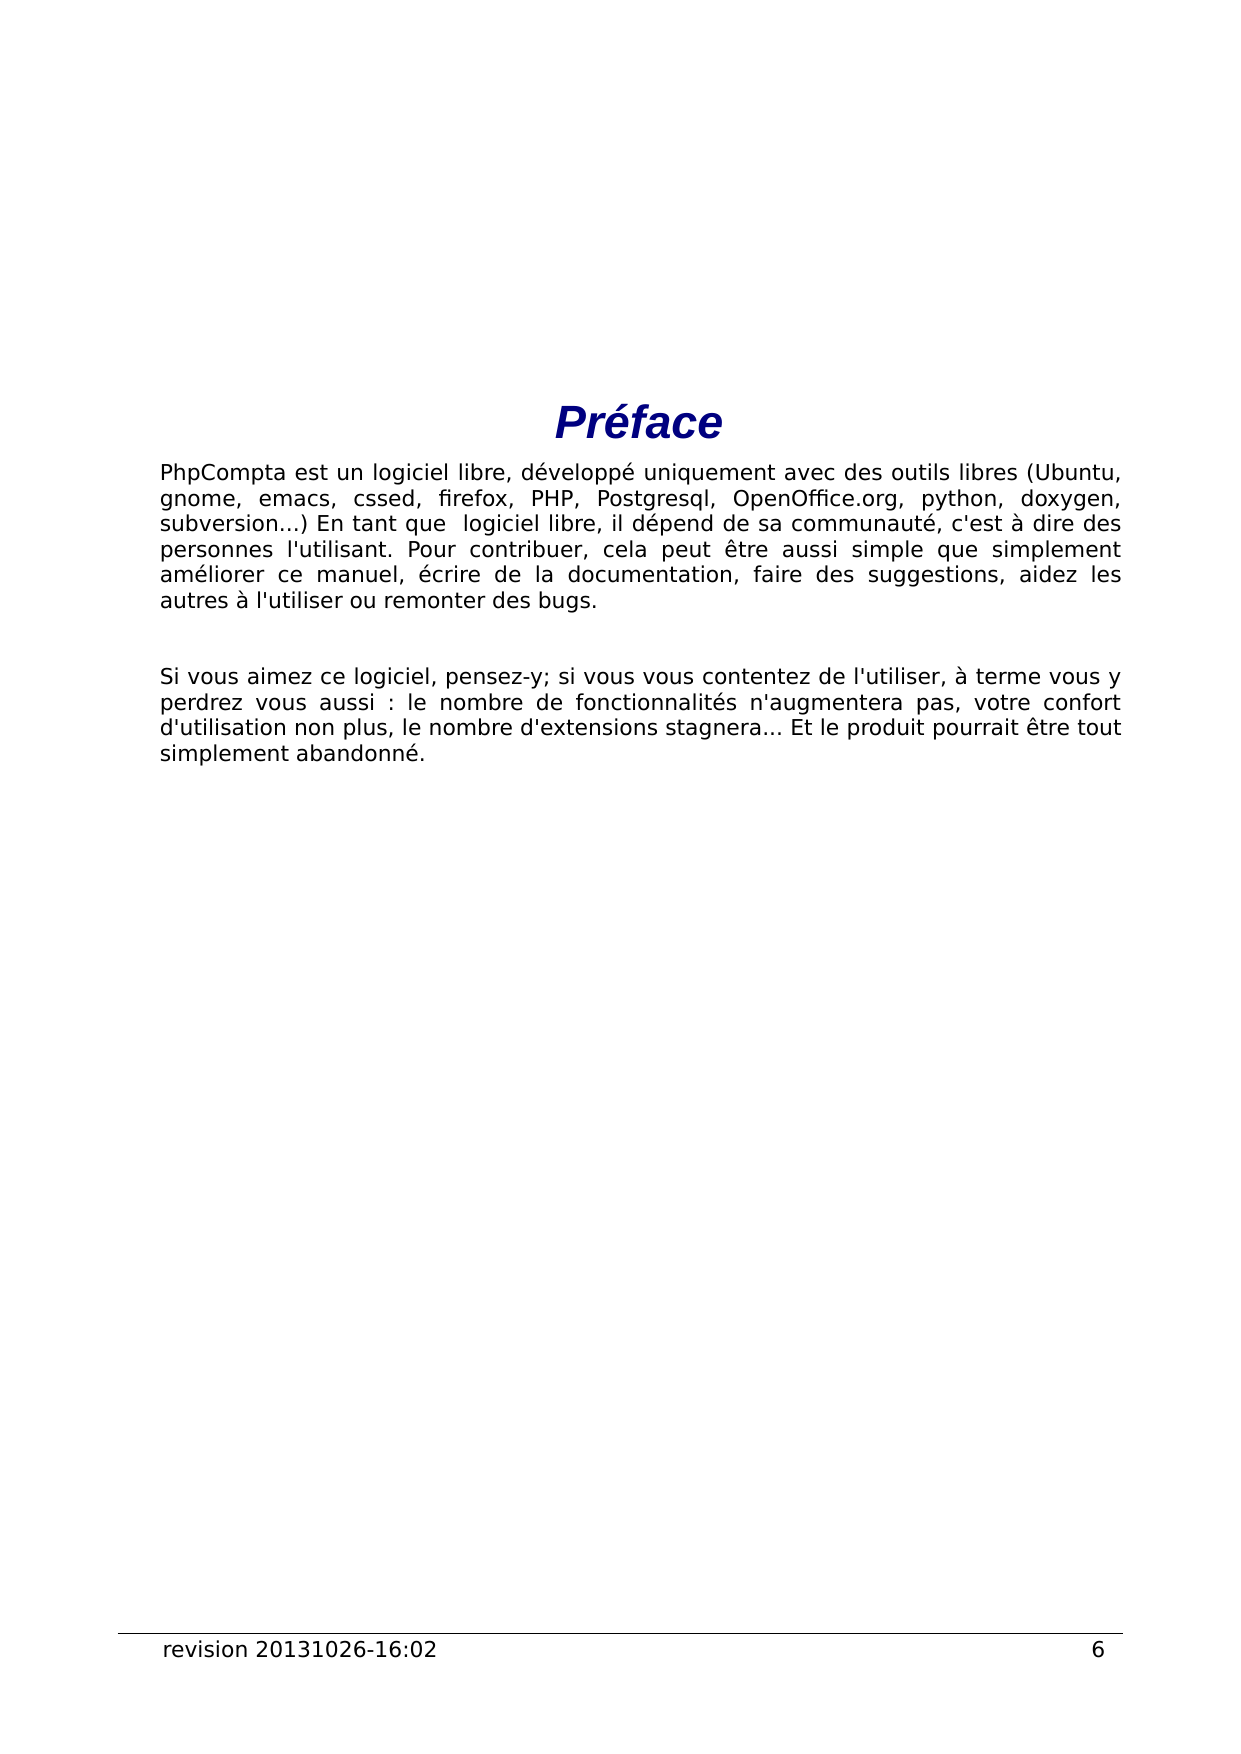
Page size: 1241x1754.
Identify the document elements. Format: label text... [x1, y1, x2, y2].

subtitle Préface [159, 394, 1123, 448]
text PhpCompta est un logiciel libre, développé uniquement avec des outils libres (Ubuntu, gnome, emacs, cssed, firefox, PHP, Postgresql, OpenOffice.org, python, doxygen, subversion...) En tant que logiciel libre, il dépend de sa communauté, c'est à dire des personnes l'utilisant. Pour contribuer, cela peut être aussi simple que simplement améliorer ce manuel, écrire de la documentation, faire des suggestions, aidez les autres à l'utiliser ou remonter des bugs. [159, 461, 1123, 614]
text Si vous aimez ce logiciel, pensez-y; si vous vous contentez de l'utiliser, à terme vous y perdrez vous aussi : le nombre de fonctionnalités n'augmentera pas, votre confort d'utilisation non plus, le nombre d'extensions stagnera... Et le produit pourrait être tout simplement abandonné. [159, 664, 1123, 766]
